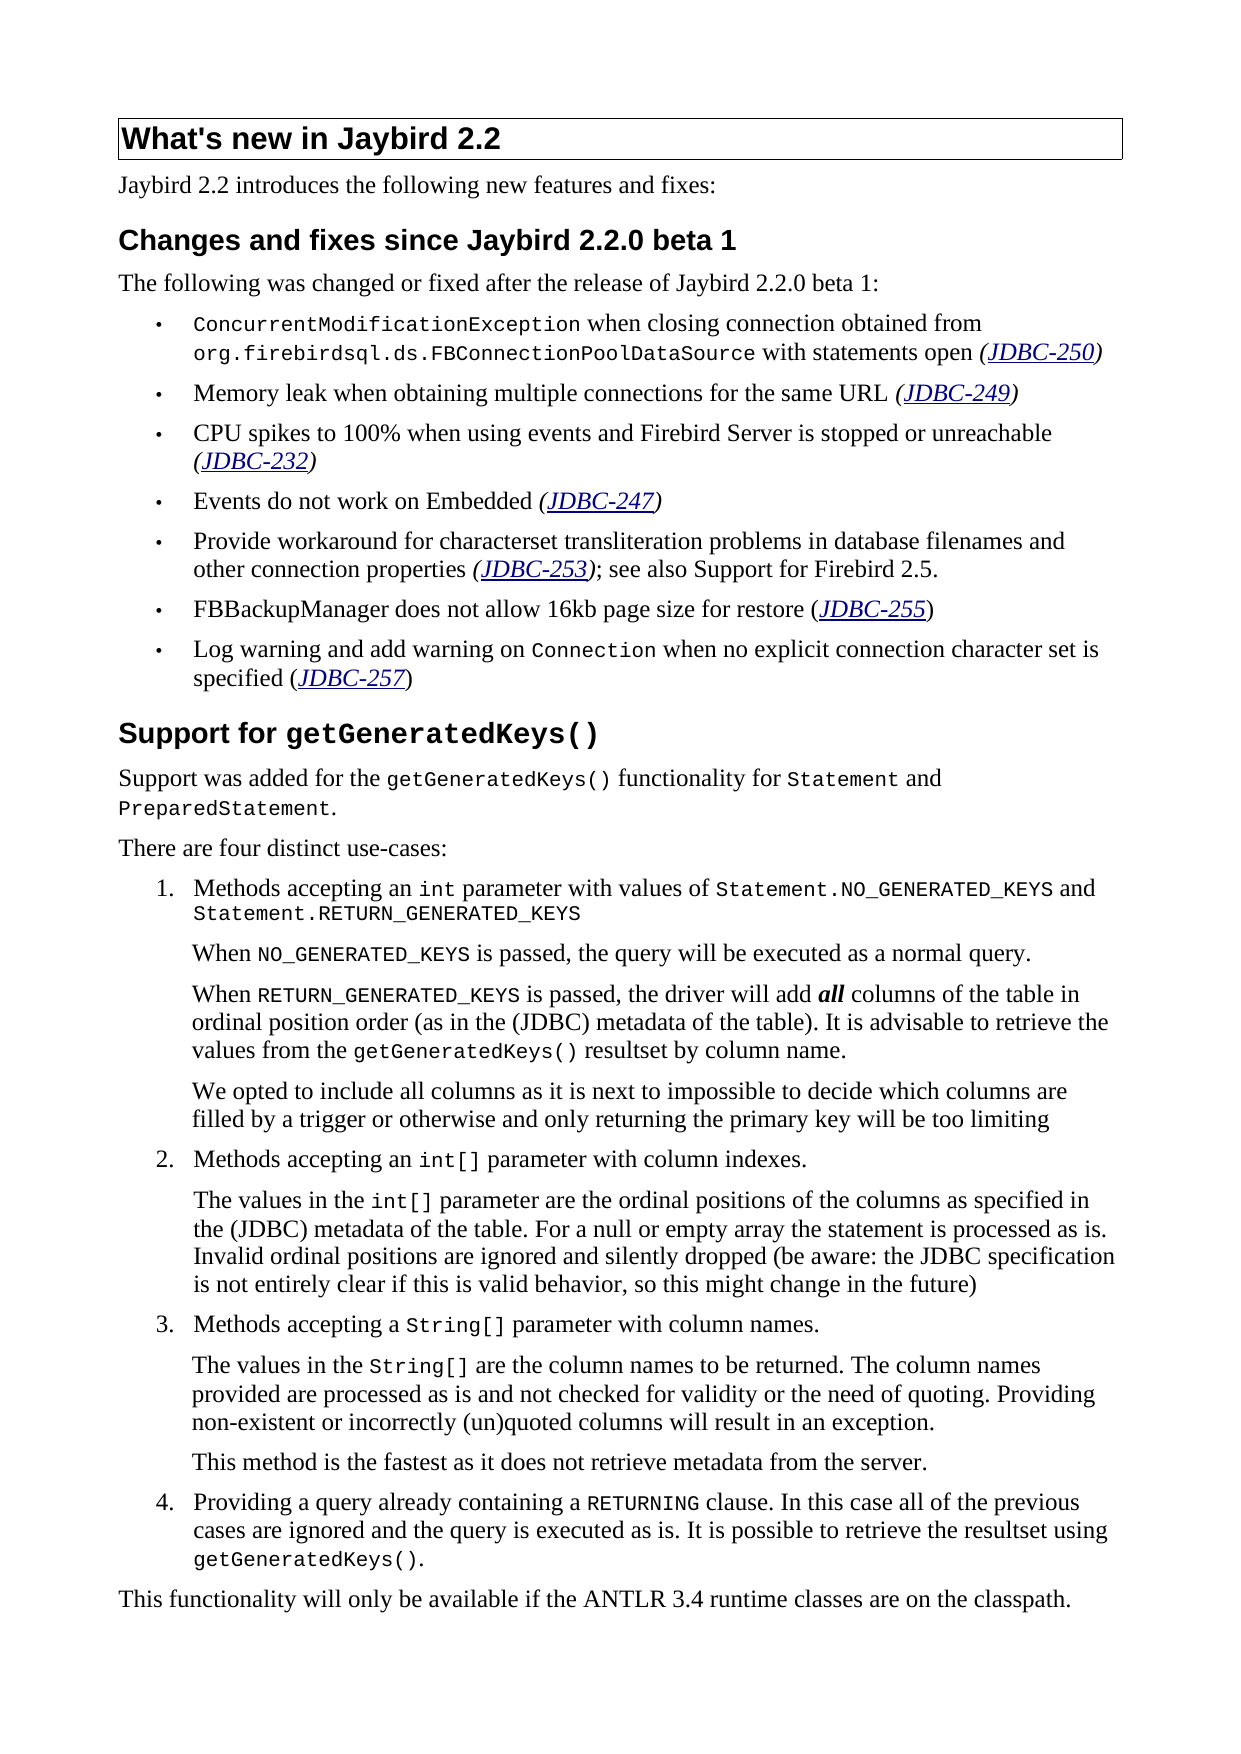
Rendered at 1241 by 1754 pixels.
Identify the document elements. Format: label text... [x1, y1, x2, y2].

text The values in the int[] parameter are the ordinal positions of the columns as specified in the (JDBC) metadata of the table. For a null or empty array the statement is processed as is. Invalid ordinal positions are ignored and silently dropped (be aware: the JDBC specification is not entirely clear if this is valid behavior, so this might change in the future) [193, 1186, 1122, 1298]
text Support was added for the getGeneratedKeys() functionality for Statement and PreparedStatement. [118, 764, 1122, 822]
list CPU spikes to 100% when using events and Firebird Server is stopped or unreachable (JDBC-232) [156, 419, 1122, 475]
text The following was changed or fixed after the release of Jaybird 2.2.0 beta 1: [118, 269, 1122, 297]
list Log warning and add warning on Connection when no explicit connection character set is specified (JDBC-257) [156, 636, 1122, 692]
text This functionality will only be available if the ANTLR 3.4 runtime classes are on the classpath. [118, 1585, 1122, 1613]
list Provide workaround for characterset transliteration problems in database filenames and other connection properties (JDBC-253); see also Support for Firebird 2.5. [156, 527, 1122, 583]
list ConcurrentModificationException when closing connection obtained from org.firebirdsql.ds.FBConnectionPoolDataSource with statements open (JDBC-250) [156, 309, 1122, 367]
subtitle Changes and fixes since Jaybird 2.2.0 beta 1 [118, 224, 1122, 257]
text Jaybird 2.2 introduces the following new features and fixes: [118, 171, 1122, 199]
list Methods accepting an int[] parameter with column indexes. [156, 1145, 1122, 1174]
text We opted to include all columns as it is next to impossible to decide which columns are filled by a trigger or otherwise and only returning the primary key will be too limiting [192, 1077, 1122, 1133]
subtitle What's new in Jaybird 2.2 [119, 119, 1122, 159]
list Methods accepting a String[] parameter with column names. [156, 1310, 1122, 1339]
text When NO_GENERATED_KEYS is passed, the query will be executed as a normal query. [192, 939, 1122, 967]
list Methods accepting an int parameter with values of Statement.NO_GENERATED_KEYS and Statement.RETURN_GENERATED_KEYS [156, 874, 1122, 926]
list Events do not work on Embedded (JDBC-247) [156, 487, 1122, 515]
list Providing a query already containing a RETURNING clause. In this case all of the previous cases are ignored and the query is executed as is. It is possible to retrieve the resultset using getGeneratedKeys(). [156, 1488, 1122, 1573]
text This method is the fastest as it does not retrieve metadata from the server. [192, 1448, 1122, 1476]
list FBBackupManager does not allow 16kb page size for restore (JDBC-255) [156, 595, 1122, 623]
list Memory leak when obtaining multiple connections for the same URL (JDBC-249) [156, 379, 1122, 407]
text When RETURN_GENERATED_KEYS is passed, the driver will add all columns of the table in ordinal position order (as in the (JDBC) metadata of the table). It is advisable to retrieve the values from the getGeneratedKeys() resultset by column name. [192, 980, 1122, 1065]
text The values in the String[] are the column names to be returned. The column names provided are processed as is and not checked for validity or the need of quoting. Providing non-existent or incorrectly (un)quoted columns will result in an exception. [192, 1351, 1122, 1435]
text There are four distinct use-cases: [118, 834, 1122, 862]
subtitle Support for getGeneratedKeys() [118, 717, 1122, 752]
